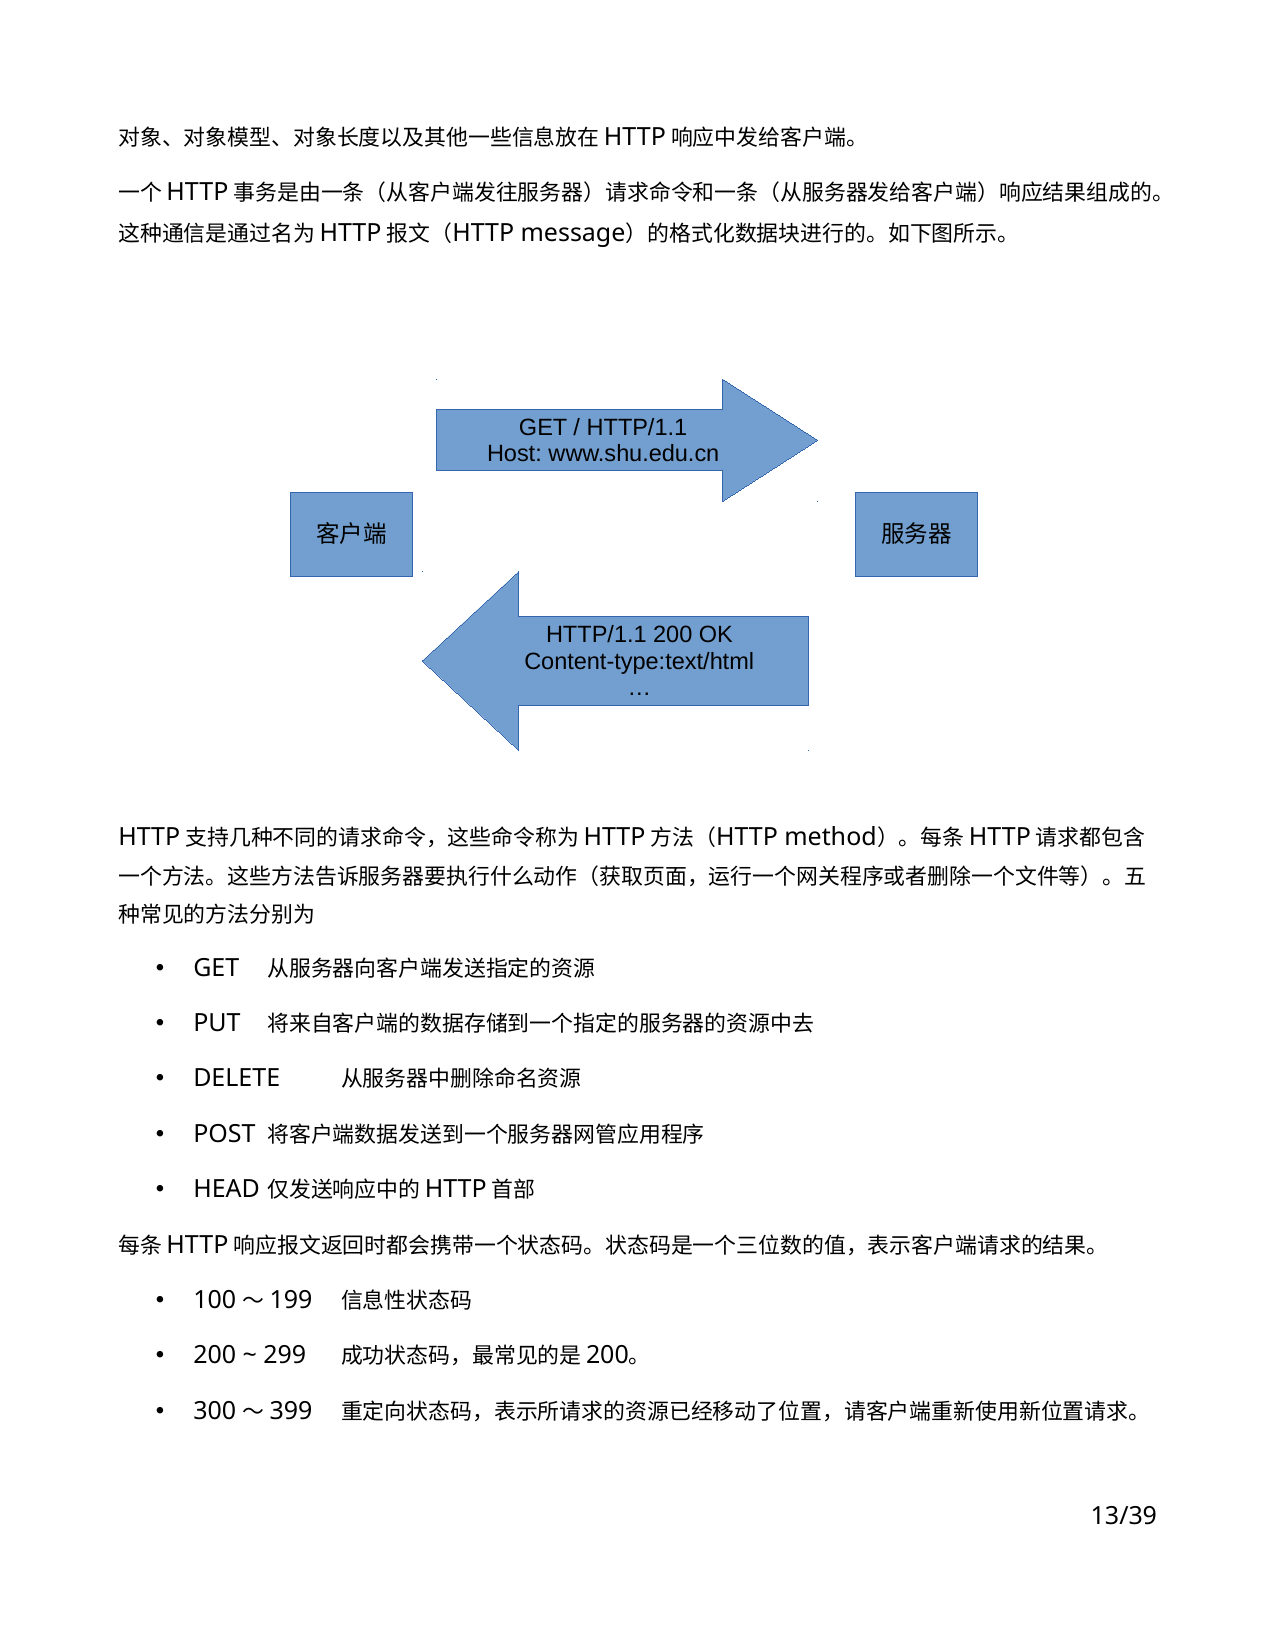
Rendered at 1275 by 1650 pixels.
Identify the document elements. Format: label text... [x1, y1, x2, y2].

text 每条HTTP响应报文返回时都会携带一个状态码。状态码是一个三位数的值，表示客户端请求的结果。 [118, 1226, 1157, 1260]
text 对象、对象模型、对象长度以及其他一些信息放在HTTP响应中发给客户端。 [118, 118, 1157, 152]
list PUT 将来自客户端的数据存储到一个指定的服务器的资源中去 [156, 1004, 1157, 1039]
list DELETE 从服务器中删除命名资源 [156, 1060, 1157, 1094]
text HTTP支持几种不同的请求命令，这些命令称为HTTP方法（HTTP method）。每条HTTP请求都包含一个方法。这些方法告诉服务器要执行什么动作（获取页面，运行一个网关程序或者删除一个文件等）。五种常见的方法分别为 [118, 325, 1157, 928]
list GET 从服务器向客户端发送指定的资源 [156, 949, 1157, 983]
text 一个HTTP事务是由一条（从客户端发往服务器）请求命令和一条（从服务器发给客户端）响应结果组成的。这种通信是通过名为HTTP报文（HTTP message）的格式化数据块进行的。如下图所示。 [118, 173, 1157, 248]
list 100 ～ 199 信息性状态码 [156, 1282, 1157, 1316]
list HEAD 仅发送响应中的HTTP首部 [156, 1171, 1157, 1205]
list POST 将客户端数据发送到一个服务器网管应用程序 [156, 1115, 1157, 1149]
list 200 ~ 299 成功状态码，最常见的是200。 [156, 1337, 1157, 1371]
list 300 ～ 399 重定向状态码，表示所请求的资源已经移动了位置，请客户端重新使用新位置请求。 [156, 1392, 1157, 1427]
